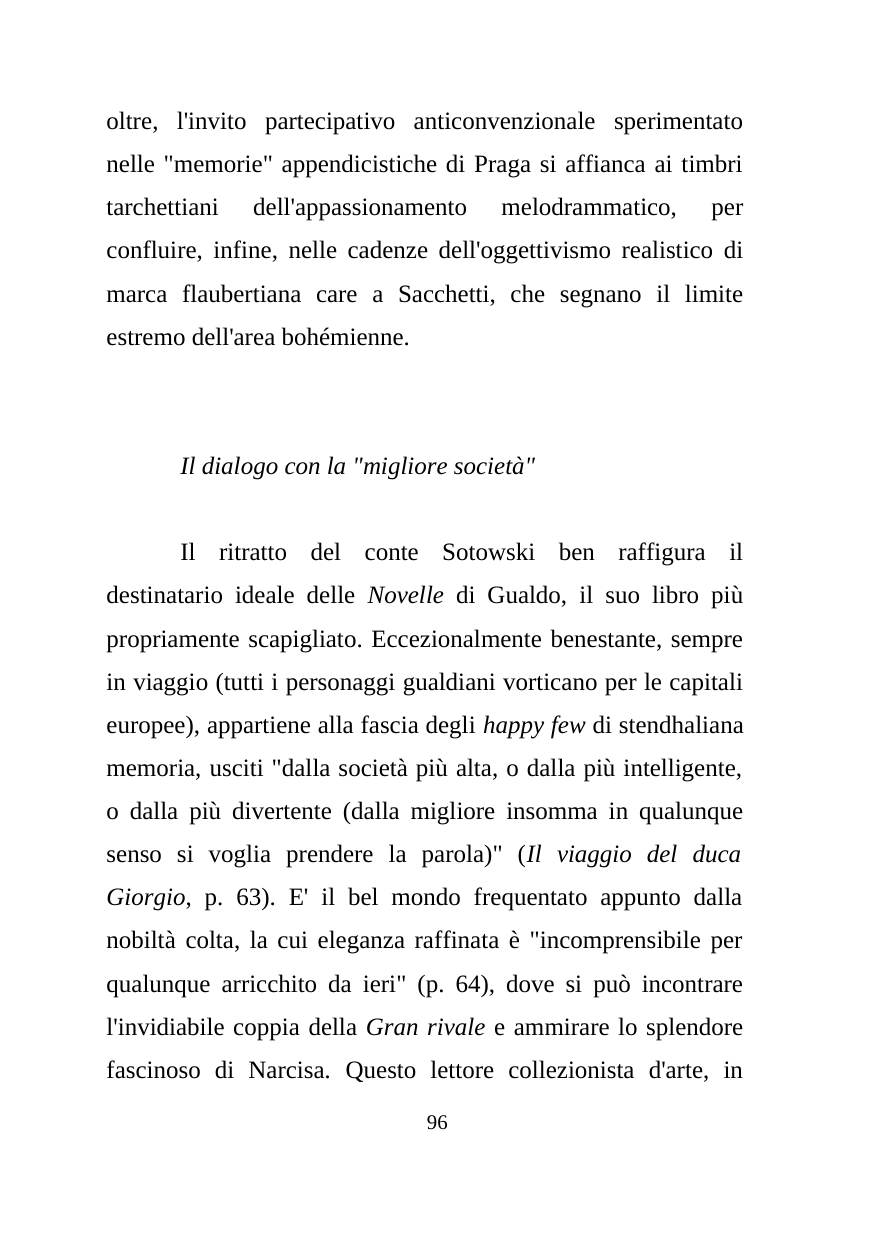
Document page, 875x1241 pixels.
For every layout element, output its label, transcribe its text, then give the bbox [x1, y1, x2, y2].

text Il ritratto del conte Sotowski ben raffigura il destinatario ideale delle Novelle di Gualdo, il suo libro più propriamente scapigliato. Eccezionalmente benestante, sempre in viaggio (tutti i personaggi gualdiani vorticano per le capitali europee), appartiene alla fascia degli happy few di stendhaliana memoria, usciti "dalla società più alta, o dalla più intelligente, o dalla più divertente (dalla migliore insomma in qualunque senso si voglia prendere la parola)" (Il viaggio del duca Giorgio, p. 63). E' il bel mondo frequentato appunto dalla nobiltà colta, la cui eleganza raffinata è "incomprensibile per qualunque arricchito da ieri" (p. 64), dove si può incontrare l'invidiabile coppia della Gran rivale e ammirare lo splendore fascinoso di Narcisa. Questo lettore collezionista d'arte, in [106, 537, 743, 1084]
text Il dialogo con la "migliore società" [106, 451, 743, 480]
text oltre, l'invito partecipativo anticonvenzionale sperimentato nelle "memorie" appendicistiche di Praga si affianca ai timbri tarchettiani dell'appassionamento melodrammatico, per confluire, infine, nelle cadenze dell'oggettivismo realistico di marca flaubertiana care a Sacchetti, che segnano il limite estremo dell'area bohémienne. [106, 106, 743, 351]
